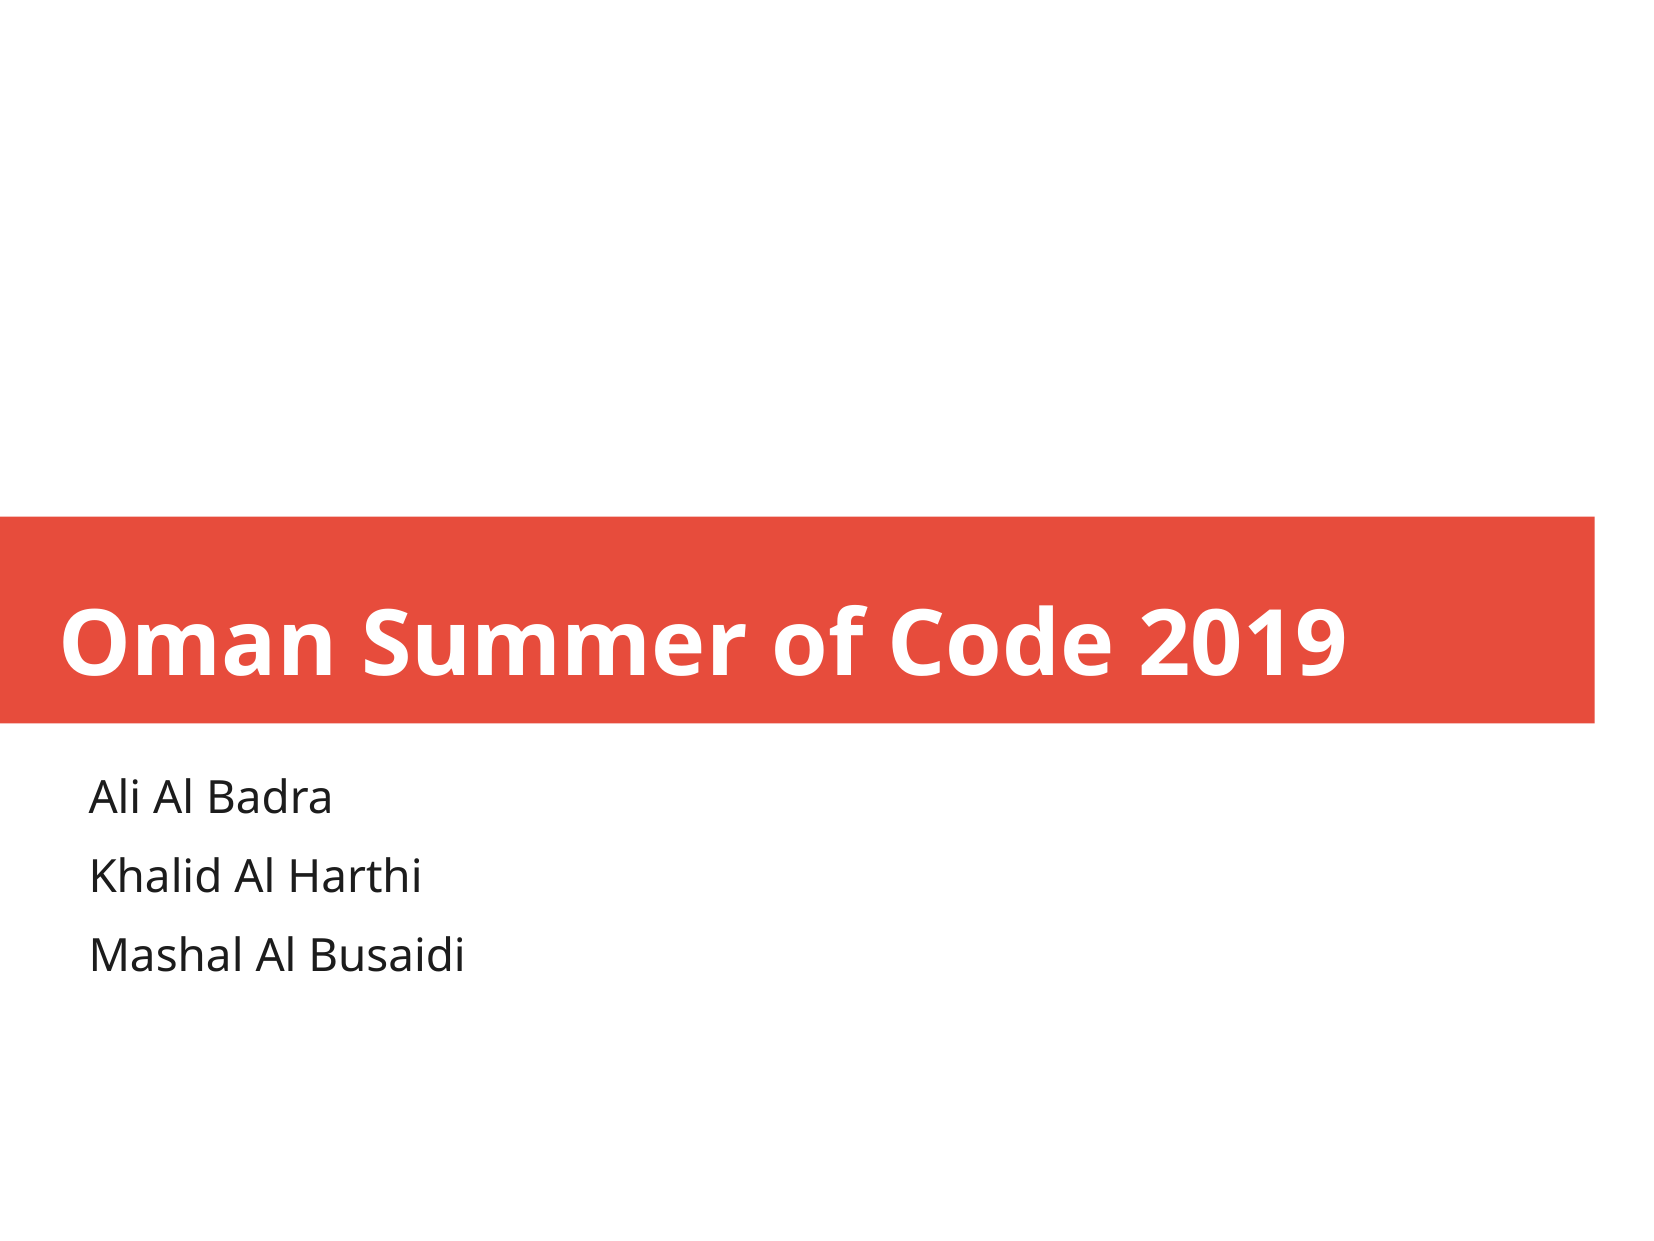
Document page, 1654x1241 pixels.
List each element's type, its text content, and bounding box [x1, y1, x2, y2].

title Oman Summer of Code 2019 [59, 546, 1595, 694]
subtitle Ali Al Badra Khalid Al Harthi Mashal Al Busaidi [88, 767, 1595, 1182]
